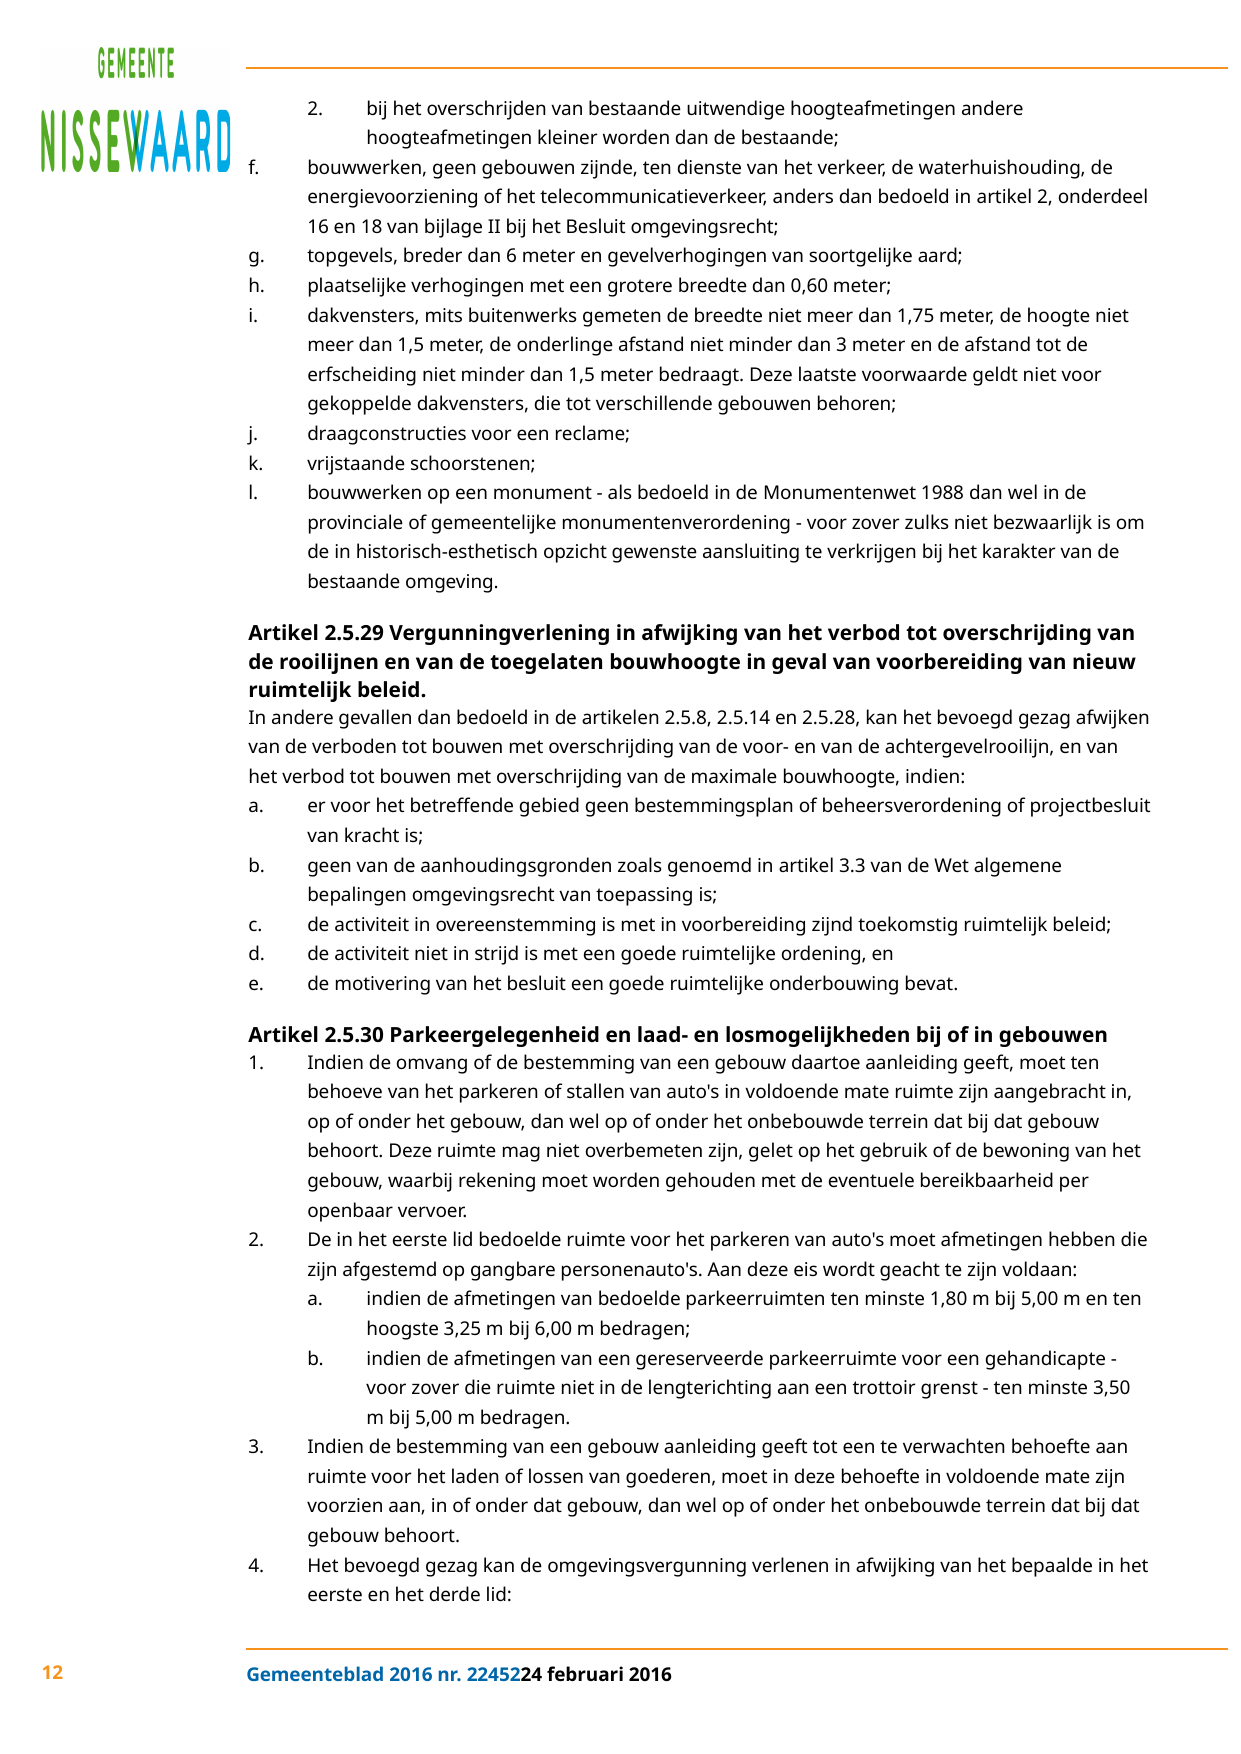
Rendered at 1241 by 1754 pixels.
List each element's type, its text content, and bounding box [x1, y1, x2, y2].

list geen van de aanhoudingsgronden zoals genoemd in artikel 3.3 van de Wet algemene bepalingen omgevingsrecht van toepassing is; [248, 852, 1152, 907]
picture [154, 157, 165, 172]
list Indien de omvang of de bestemming van een gebouw daartoe aanleiding geeft, moet ten behoeve van het parkeren of stallen van auto's in voldoende mate ruimte zijn aangebracht in, op of onder het gebouw, dan wel op of onder het onbebouwde terrein dat bij dat gebouw behoort. Deze ruimte mag niet overbemeten zijn, gelet op het gebruik of de bewoning van het gebouw, waarbij rekening moet worden gehouden met de eventuele bereikbaarheid per openbaar vervoer. [248, 1049, 1152, 1223]
list vrijstaande schoorstenen; [248, 450, 1152, 476]
picture [201, 122, 206, 138]
list bouwwerken op een monument - als bedoeld in de Monumentenwet 1988 dan wel in de provinciale of gemeentelijke monumentenverordening - voor zover zulks niet bezwaarlijk is om de in historisch-esthetisch opzicht gewenste aansluiting te verkrijgen bij het karakter van de bestaande omgeving. [248, 479, 1152, 594]
list Het bevoegd gezag kan de omgevingsvergunning verlenen in afwijking van het bepaalde in het eerste en het derde lid: [248, 1552, 1152, 1607]
list indien de afmetingen van een gereserveerde parkeerruimte voor een gehandicapte - voor zover die ruimte niet in de lengterichting aan een trottoir grenst - ten minste 3,50 m bij 5,00 m bedragen. [307, 1345, 1152, 1430]
list bouwwerken, geen gebouwen zijnde, ten dienste van het verkeer, de waterhuishouding, de energievoorziening of het telecommunicatieverkeer, anders dan bedoeld in artikel 2, onderdeel 16 en 18 van bijlage II bij het Besluit omgevingsrecht; [248, 154, 1152, 239]
picture [222, 122, 227, 160]
list de activiteit in overeenstemming is met in voorbereiding zijnd toekomstig ruimtelijk beleid; [248, 911, 1152, 937]
picture [41, 47, 231, 172]
list topgevels, breder dan 6 meter en gevelverhogingen van soortgelijke aard; [248, 243, 1152, 268]
list draagconstructies voor een reclame; [248, 420, 1152, 446]
picture [176, 157, 187, 172]
text Artikel 2.5.29 Vergunningverlening in afwijking van het verbod tot overschrijding van de rooilijnen en van de toegelaten bouwhoogte in geval van voorbereiding van nieuw ruimtelijk beleid. [248, 618, 1152, 704]
picture [200, 151, 206, 172]
list plaatselijke verhogingen met een grotere breedte dan 0,60 meter; [248, 272, 1152, 298]
text In andere gevallen dan bedoeld in de artikelen 2.5.8, 2.5.14 en 2.5.28, kan het bevoegd gezag afwijken van de verboden tot bouwen met overschrijding van de voor- en van de achtergevelrooilijn, en van het verbod tot bouwen met overschrijding van de maximale bouwhoogte, indien: [248, 704, 1152, 789]
list De in het eerste lid bedoelde ruimte voor het parkeren van auto's moet afmetingen hebben die zijn afgestemd op gangbare personenauto's. Aan deze eis wordt geacht te zijn voldaan: [248, 1226, 1152, 1282]
list er voor het betreffende gebied geen bestemmingsplan of beheersverordening of projectbesluit van kracht is; [248, 793, 1152, 848]
list de motivering van het besluit een goede ruimtelijke onderbouwing bevat. [248, 970, 1152, 996]
list indien de afmetingen van bedoelde parkeerruimten ten minste 1,80 m bij 5,00 m en ten hoogste 3,25 m bij 6,00 m bedragen; [307, 1286, 1152, 1341]
list de activiteit niet in strijd is met een goede ruimtelijke ordening, en [248, 941, 1152, 966]
list Indien de bestemming van een gebouw aanleiding geeft tot een te verwachten behoefte aan ruimte voor het laden of lossen van goederen, moet in deze behoefte in voldoende mate zijn voorzien aan, in of onder dat gebouw, dan wel op of onder het onbebouwde terrein dat bij dat gebouw behoort. [248, 1433, 1152, 1548]
list bij het overschrijden van bestaande uitwendige hoogteafmetingen andere hoogteafmetingen kleiner worden dan de bestaande; [307, 95, 1152, 150]
list dakvensters, mits buitenwerks gemeten de breedte niet meer dan 1,75 meter, de hoogte niet meer dan 1,5 meter, de onderlinge afstand niet minder dan 3 meter en de afstand tot de erfscheiding niet minder dan 1,5 meter bedraagt. Deze laatste voorwaarde geldt niet voor gekoppelde dakvensters, die tot verschillende gebouwen behoren; [248, 302, 1152, 416]
text Artikel 2.5.30 Parkeergelegenheid en laad- en losmogelijkheden bij of in gebouwen [248, 1021, 1152, 1049]
